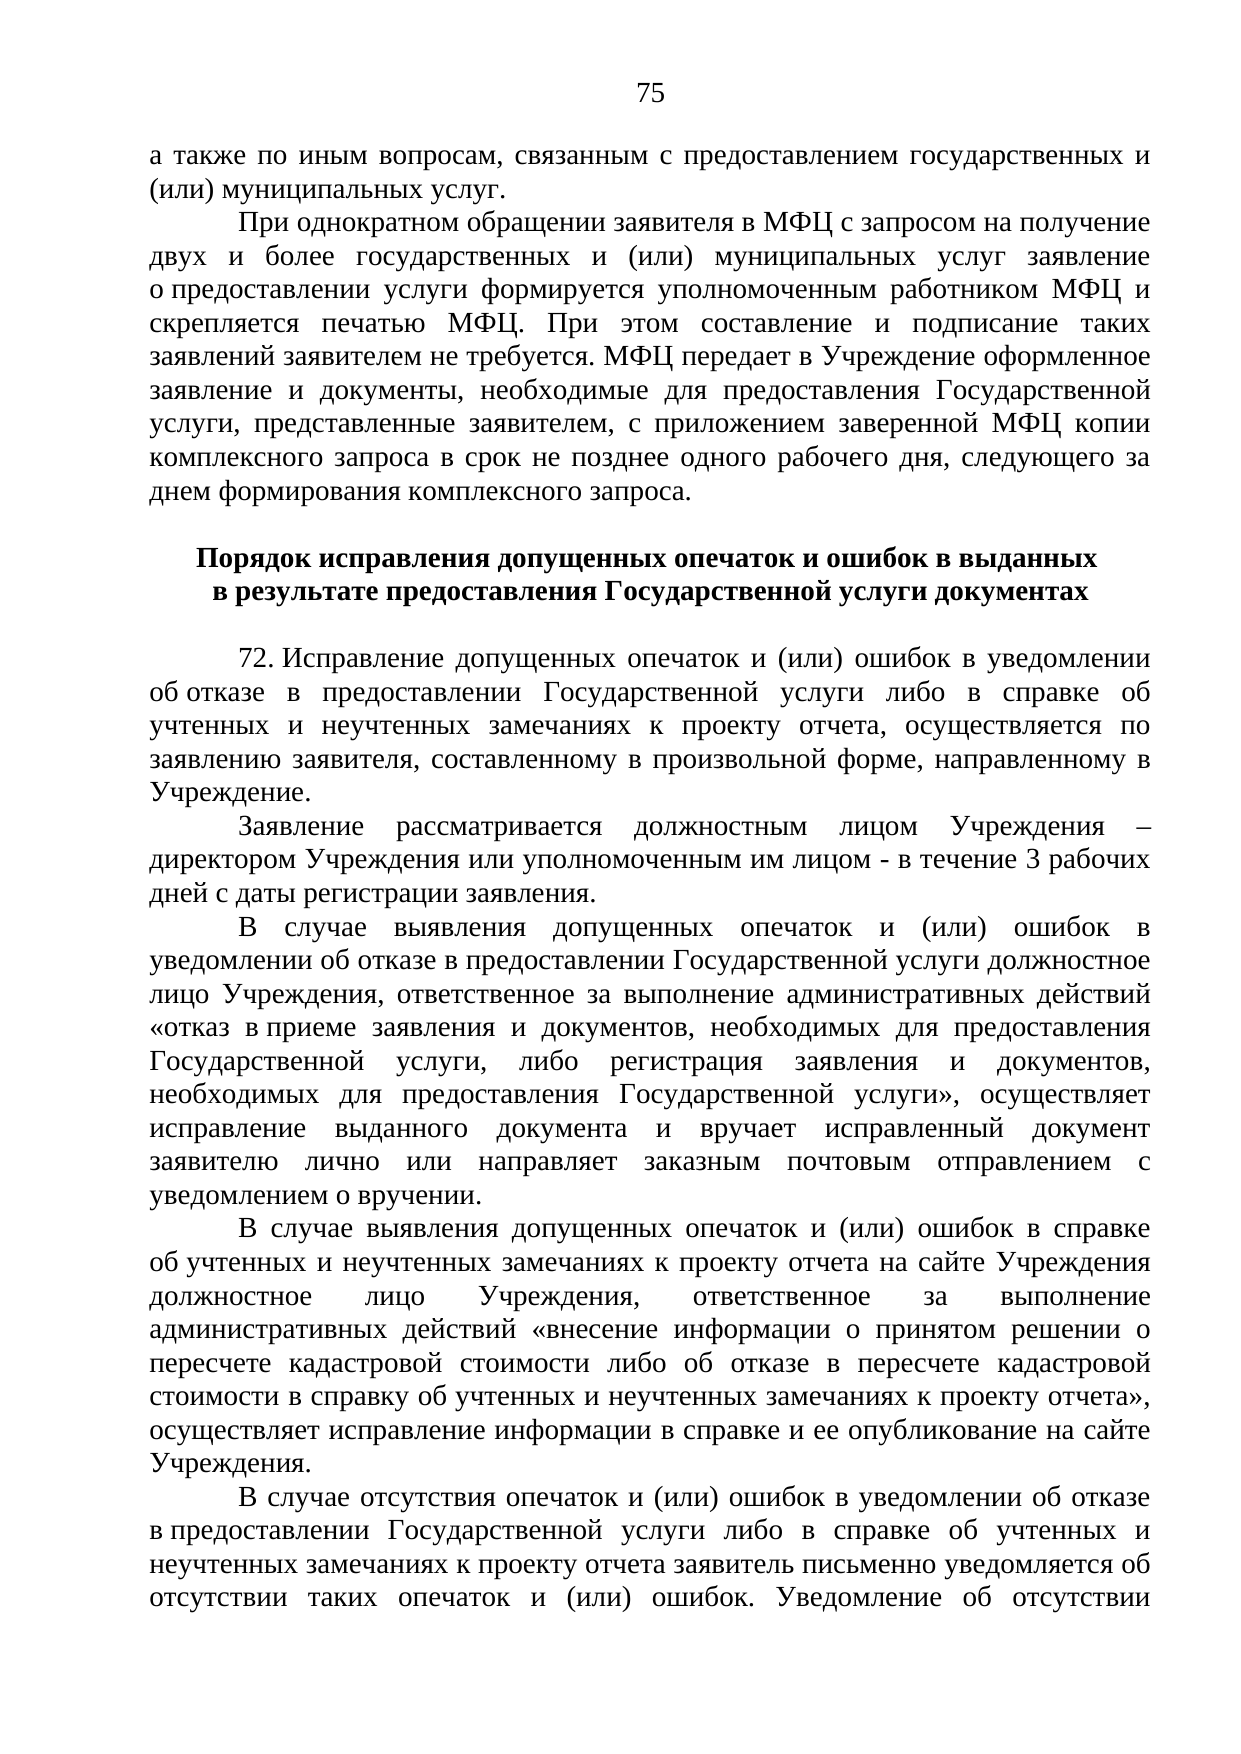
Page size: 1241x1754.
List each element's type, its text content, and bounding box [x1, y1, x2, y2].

text Заявление рассматривается должностным лицом Учреждения – директором Учреждения или уполномоченным им лицом - в течение 3 рабочих дней с даты регистрации заявления. [149, 808, 1152, 909]
text Порядок исправления допущенных опечаток и ошибок в выданных в результате предоставления Государственной услуги документах [149, 540, 1152, 607]
text 72. Исправление допущенных опечаток и (или) ошибок в уведомлении об отказе в предоставлении Государственной услуги либо в справке об учтенных и неучтенных замечаниях к проекту отчета, осуществляется по заявлению заявителя, составленному в произвольной форме, направленному в Учреждение. [149, 640, 1152, 808]
text В случае выявления допущенных опечаток и (или) ошибок в уведомлении об отказе в предоставлении Государственной услуги должностное лицо Учреждения, ответственное за выполнение административных действий «отказ в приеме заявления и документов, необходимых для предоставления Государственной услуги, либо регистрация заявления и документов, необходимых для предоставления Государственной услуги», осуществляет исправление выданного документа и вручает исправленный документ заявителю лично или направляет заказным почтовым отправлением с уведомлением о вручении. [149, 909, 1152, 1211]
text а также по иным вопросам, связанным с предоставлением государственных и (или) муниципальных услуг. [149, 137, 1152, 204]
text При однократном обращении заявителя в МФЦ с запросом на получение двух и более государственных и (или) муниципальных услуг заявление о предоставлении услуги формируется уполномоченным работником МФЦ и скрепляется печатью МФЦ. При этом составление и подписание таких заявлений заявителем не требуется. МФЦ передает в Учреждение оформленное заявление и документы, необходимые для предоставления Государственной услуги, представленные заявителем, с приложением заверенной МФЦ копии комплексного запроса в срок не позднее одного рабочего дня, следующего за днем формирования комплексного запроса. [149, 204, 1152, 506]
text В случае отсутствия опечаток и (или) ошибок в уведомлении об отказе в предоставлении Государственной услуги либо в справке об учтенных и неучтенных замечаниях к проекту отчета заявитель письменно уведомляется об отсутствии таких опечаток и (или) ошибок. Уведомление об отсутствии [149, 1479, 1152, 1613]
text В случае выявления допущенных опечаток и (или) ошибок в справке об учтенных и неучтенных замечаниях к проекту отчета на сайте Учреждения должностное лицо Учреждения, ответственное за выполнение административных действий «внесение информации о принятом решении о пересчете кадастровой стоимости либо об отказе в пересчете кадастровой стоимости в справку об учтенных и неучтенных замечаниях к проекту отчета», осуществляет исправление информации в справке и ее опубликование на сайте Учреждения. [149, 1211, 1152, 1479]
